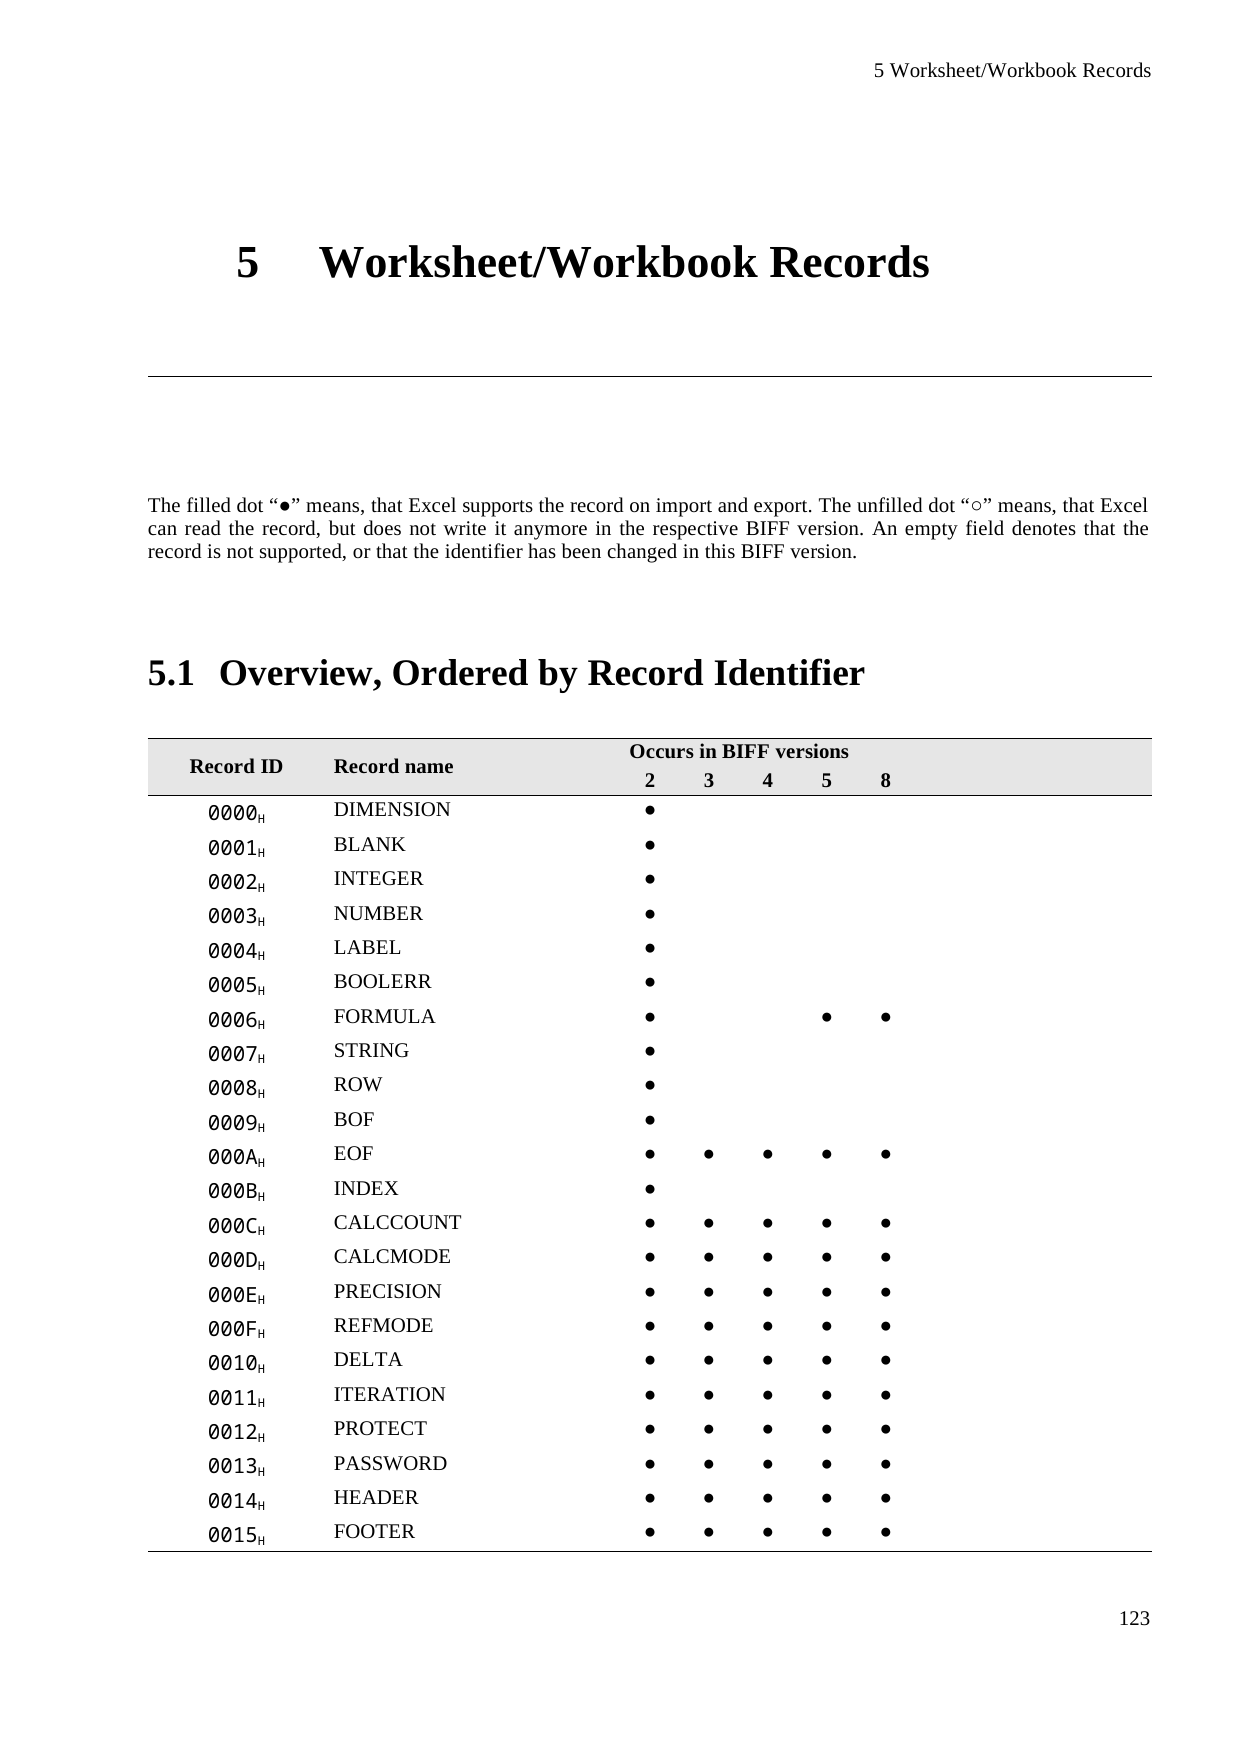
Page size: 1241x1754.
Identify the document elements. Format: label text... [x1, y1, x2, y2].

table_cell [1092, 1277, 1152, 1311]
table_cell [1092, 1345, 1152, 1380]
table_cell [974, 1449, 1033, 1483]
table_cell CALCMODE [325, 1242, 620, 1277]
table_cell [1033, 1002, 1092, 1036]
table_cell 0006H [148, 1002, 325, 1036]
table_cell ● [856, 1139, 915, 1173]
table_cell ● [738, 1242, 797, 1277]
table_cell [1033, 1517, 1092, 1551]
table_cell [915, 1380, 974, 1414]
table_cell [1092, 1208, 1152, 1242]
table_cell ● [620, 1036, 679, 1070]
table_cell 0012H [148, 1414, 325, 1448]
table_cell [797, 1036, 856, 1070]
table_cell 000DH [148, 1242, 325, 1277]
table_cell ● [620, 1070, 679, 1105]
table_cell ● [797, 1380, 856, 1414]
table_cell ● [620, 830, 679, 864]
table_cell BOOLERR [325, 967, 620, 1002]
table_cell [974, 1414, 1033, 1448]
table_cell [1092, 1483, 1152, 1517]
table_cell 0009H [148, 1105, 325, 1139]
table_cell [915, 1036, 974, 1070]
table_cell 2 [620, 766, 679, 795]
table_cell ● [797, 1277, 856, 1311]
table_cell [797, 1070, 856, 1105]
table_cell CALCCOUNT [325, 1208, 620, 1242]
table_cell [797, 1105, 856, 1139]
table_cell 0004H [148, 933, 325, 967]
table_cell [1092, 899, 1152, 933]
table_cell [679, 1070, 738, 1105]
table_cell [679, 899, 738, 933]
table_cell 0007H [148, 1036, 325, 1070]
table_cell [1033, 1380, 1092, 1414]
table_cell [797, 933, 856, 967]
table_cell ● [679, 1242, 738, 1277]
table_cell ● [620, 1414, 679, 1448]
table_cell [797, 864, 856, 898]
table_cell [1092, 1036, 1152, 1070]
table_cell [1033, 1105, 1092, 1139]
table_cell ● [620, 1174, 679, 1208]
table_cell [797, 899, 856, 933]
table_cell [856, 967, 915, 1002]
table_cell [738, 1070, 797, 1105]
table_cell [915, 967, 974, 1002]
table_cell 5 [797, 766, 856, 795]
table_cell ● [620, 1208, 679, 1242]
table_cell 0014H [148, 1483, 325, 1517]
table_cell [915, 1174, 974, 1208]
table_cell [1092, 1105, 1152, 1139]
table_cell DIMENSION [325, 796, 620, 830]
table_cell [974, 1345, 1033, 1380]
table_cell [915, 933, 974, 967]
table_cell ● [679, 1449, 738, 1483]
table_cell [1033, 1483, 1092, 1517]
table_cell ● [797, 1345, 856, 1380]
table_cell [679, 796, 738, 830]
table_cell [856, 1174, 915, 1208]
table_cell [915, 899, 974, 933]
table_cell ● [620, 967, 679, 1002]
table_cell [974, 796, 1033, 830]
table_cell [974, 1277, 1033, 1311]
table_cell ● [620, 1380, 679, 1414]
table_cell ● [620, 1517, 679, 1551]
table_cell 000AH [148, 1139, 325, 1173]
table_cell [797, 1174, 856, 1208]
table_cell [915, 1208, 974, 1242]
table_cell ● [797, 1414, 856, 1448]
table_cell STRING [325, 1036, 620, 1070]
table_cell ● [856, 1517, 915, 1551]
subtitle Overview, Ordered by Record Identifier [148, 652, 1152, 693]
table_cell ● [679, 1517, 738, 1551]
table_cell [1033, 1036, 1092, 1070]
table_cell [974, 1483, 1033, 1517]
table_cell EOF [325, 1139, 620, 1173]
table_cell [974, 1036, 1033, 1070]
table_cell FORMULA [325, 1002, 620, 1036]
table_cell 000BH [148, 1174, 325, 1208]
table_cell ● [620, 899, 679, 933]
table_cell ● [738, 1414, 797, 1448]
table_cell [974, 1380, 1033, 1414]
table_cell [856, 899, 915, 933]
table_cell [738, 1036, 797, 1070]
table_cell [1092, 1174, 1152, 1208]
table_cell ● [679, 1208, 738, 1242]
table_cell [915, 1105, 974, 1139]
table_cell [1033, 1139, 1092, 1173]
table_cell ● [620, 1002, 679, 1036]
table_cell [974, 967, 1033, 1002]
table_cell 0001H [148, 830, 325, 864]
table_cell PROTECT [325, 1414, 620, 1448]
table_cell [1092, 1002, 1152, 1036]
table_cell [974, 899, 1033, 933]
table_cell [1092, 1070, 1152, 1105]
table_cell [915, 830, 974, 864]
table_cell [1092, 967, 1152, 1002]
table_cell ● [679, 1311, 738, 1345]
table_cell [679, 1174, 738, 1208]
table_cell [1033, 1345, 1092, 1380]
table_cell [915, 1483, 974, 1517]
table_cell ● [679, 1277, 738, 1311]
table_cell PASSWORD [325, 1449, 620, 1483]
table_cell ● [620, 796, 679, 830]
table_cell 000EH [148, 1277, 325, 1311]
table_cell 3 [679, 766, 738, 795]
table_cell [915, 1070, 974, 1105]
table_cell [738, 796, 797, 830]
table_cell ● [738, 1449, 797, 1483]
table_cell [915, 796, 974, 830]
table_cell [915, 1002, 974, 1036]
table_cell [915, 1449, 974, 1483]
table_cell FOOTER [325, 1517, 620, 1551]
table_cell ● [620, 933, 679, 967]
table_cell [1092, 1517, 1152, 1551]
table_cell 0002H [148, 864, 325, 898]
table_cell DELTA [325, 1345, 620, 1380]
table_cell [915, 1311, 974, 1345]
table_cell ● [797, 1002, 856, 1036]
table_cell [1033, 1277, 1092, 1311]
table_cell [1033, 1414, 1092, 1448]
table_cell ● [679, 1345, 738, 1380]
table_cell [1092, 933, 1152, 967]
text The filled dot “●” means, that Excel supports the record on import and export. The unfilled dot “○” means, that Excel can read the record, but does not write it anymore in the respective BIFF version. An empty field denotes that the record is not supported, or that the identifier has been changed in this BIFF version. [148, 494, 1152, 563]
table_cell [915, 1414, 974, 1448]
table_cell [915, 1242, 974, 1277]
table_cell [738, 967, 797, 1002]
table_cell [1092, 766, 1152, 795]
table_cell ● [797, 1242, 856, 1277]
table_cell ● [856, 1002, 915, 1036]
table_cell [856, 1070, 915, 1105]
table_cell ● [856, 1414, 915, 1448]
table_header Occurs in BIFF versions [620, 739, 1152, 766]
table_cell ● [620, 864, 679, 898]
table_cell PRECISION [325, 1277, 620, 1311]
table_cell [1033, 967, 1092, 1002]
table_cell ● [856, 1345, 915, 1380]
table_cell ● [738, 1345, 797, 1380]
table_cell [1033, 1311, 1092, 1345]
table_cell 000FH [148, 1311, 325, 1345]
table_cell [679, 864, 738, 898]
table_cell [1092, 864, 1152, 898]
table_cell [974, 1311, 1033, 1345]
table_cell ● [797, 1139, 856, 1173]
table_cell [915, 1517, 974, 1551]
table_cell ● [620, 1242, 679, 1277]
table_cell [738, 933, 797, 967]
table_cell [974, 766, 1033, 795]
table_cell BLANK [325, 830, 620, 864]
table_cell [856, 864, 915, 898]
table_cell [915, 1139, 974, 1173]
table_cell [738, 899, 797, 933]
table_cell [738, 1105, 797, 1139]
table_cell [1033, 1242, 1092, 1277]
table_cell [1033, 1174, 1092, 1208]
table_cell [915, 1277, 974, 1311]
table_cell 4 [738, 766, 797, 795]
table_header Record ID [148, 739, 325, 795]
table_cell [974, 933, 1033, 967]
table_cell [915, 766, 974, 795]
table_cell ● [856, 1311, 915, 1345]
table_cell [974, 1070, 1033, 1105]
table_cell [797, 796, 856, 830]
table_cell [856, 1105, 915, 1139]
table_cell HEADER [325, 1483, 620, 1517]
table_cell 0013H [148, 1449, 325, 1483]
table_cell 0003H [148, 899, 325, 933]
table_cell ● [797, 1483, 856, 1517]
table_cell [974, 1139, 1033, 1173]
table_cell ● [738, 1483, 797, 1517]
table_cell ● [797, 1208, 856, 1242]
table_cell ● [738, 1208, 797, 1242]
table_cell ● [856, 1380, 915, 1414]
table_cell [797, 967, 856, 1002]
table_cell [915, 1345, 974, 1380]
table_cell [974, 1208, 1033, 1242]
table_cell [738, 1002, 797, 1036]
table_cell [1033, 766, 1092, 795]
table_cell ● [679, 1414, 738, 1448]
table_cell ● [738, 1311, 797, 1345]
table_cell ● [620, 1277, 679, 1311]
table_cell NUMBER [325, 899, 620, 933]
table_cell 0005H [148, 967, 325, 1002]
table_cell [974, 1174, 1033, 1208]
table_cell [974, 1105, 1033, 1139]
table_cell [1033, 830, 1092, 864]
table_cell [856, 933, 915, 967]
table_cell ● [620, 1483, 679, 1517]
table_cell [974, 1517, 1033, 1551]
table_cell 0011H [148, 1380, 325, 1414]
table_cell [1092, 1242, 1152, 1277]
table_cell [856, 830, 915, 864]
table_cell [974, 864, 1033, 898]
table_cell [679, 1105, 738, 1139]
table_cell 8 [856, 766, 915, 795]
table_cell [915, 864, 974, 898]
table_cell ● [856, 1277, 915, 1311]
table_header Record name [325, 739, 620, 795]
table_cell [1033, 1449, 1092, 1483]
table_cell 0000H [148, 796, 325, 830]
table_cell [856, 1036, 915, 1070]
table_cell [679, 830, 738, 864]
table_cell 0008H [148, 1070, 325, 1105]
table_cell ● [738, 1277, 797, 1311]
table_cell ● [679, 1483, 738, 1517]
table_cell [856, 796, 915, 830]
table_cell [679, 933, 738, 967]
table_cell [1092, 1449, 1152, 1483]
table_cell [738, 1174, 797, 1208]
table_cell ● [620, 1311, 679, 1345]
table_cell [738, 830, 797, 864]
table_cell [797, 830, 856, 864]
table_cell [1033, 899, 1092, 933]
table_cell ● [738, 1380, 797, 1414]
table_cell [1033, 796, 1092, 830]
table_cell ● [620, 1105, 679, 1139]
table_cell [738, 864, 797, 898]
table_cell INTEGER [325, 864, 620, 898]
table_cell [974, 1002, 1033, 1036]
table_cell ● [620, 1139, 679, 1173]
table_cell BOF [325, 1105, 620, 1139]
table_cell [1092, 1311, 1152, 1345]
table_cell ● [620, 1449, 679, 1483]
table_cell [679, 1036, 738, 1070]
table_cell [1033, 864, 1092, 898]
table_cell 000CH [148, 1208, 325, 1242]
table_cell [1092, 1380, 1152, 1414]
table_cell ● [797, 1449, 856, 1483]
table_cell ROW [325, 1070, 620, 1105]
table_cell [1092, 830, 1152, 864]
table_cell ITERATION [325, 1380, 620, 1414]
table_cell ● [738, 1139, 797, 1173]
table_cell ● [797, 1311, 856, 1345]
subtitle Worksheet/Workbook Records [149, 149, 1152, 376]
table_cell 0015H [148, 1517, 325, 1551]
table_cell [974, 1242, 1033, 1277]
table_cell 0010H [148, 1345, 325, 1380]
table_cell ● [620, 1345, 679, 1380]
table_cell ● [856, 1242, 915, 1277]
table_cell INDEX [325, 1174, 620, 1208]
table_cell ● [856, 1208, 915, 1242]
table_cell LABEL [325, 933, 620, 967]
table_cell [1092, 1139, 1152, 1173]
table_cell ● [679, 1139, 738, 1173]
table_cell [1033, 1208, 1092, 1242]
table_cell [679, 967, 738, 1002]
table_cell ● [856, 1449, 915, 1483]
table_cell [1092, 1414, 1152, 1448]
table_cell REFMODE [325, 1311, 620, 1345]
table_cell [974, 830, 1033, 864]
table_cell [679, 1002, 738, 1036]
table_cell [1033, 933, 1092, 967]
table_cell ● [856, 1483, 915, 1517]
table_cell [1033, 1070, 1092, 1105]
table_cell ● [797, 1517, 856, 1551]
table_cell ● [738, 1517, 797, 1551]
table_cell [1092, 796, 1152, 830]
table_cell ● [679, 1380, 738, 1414]
